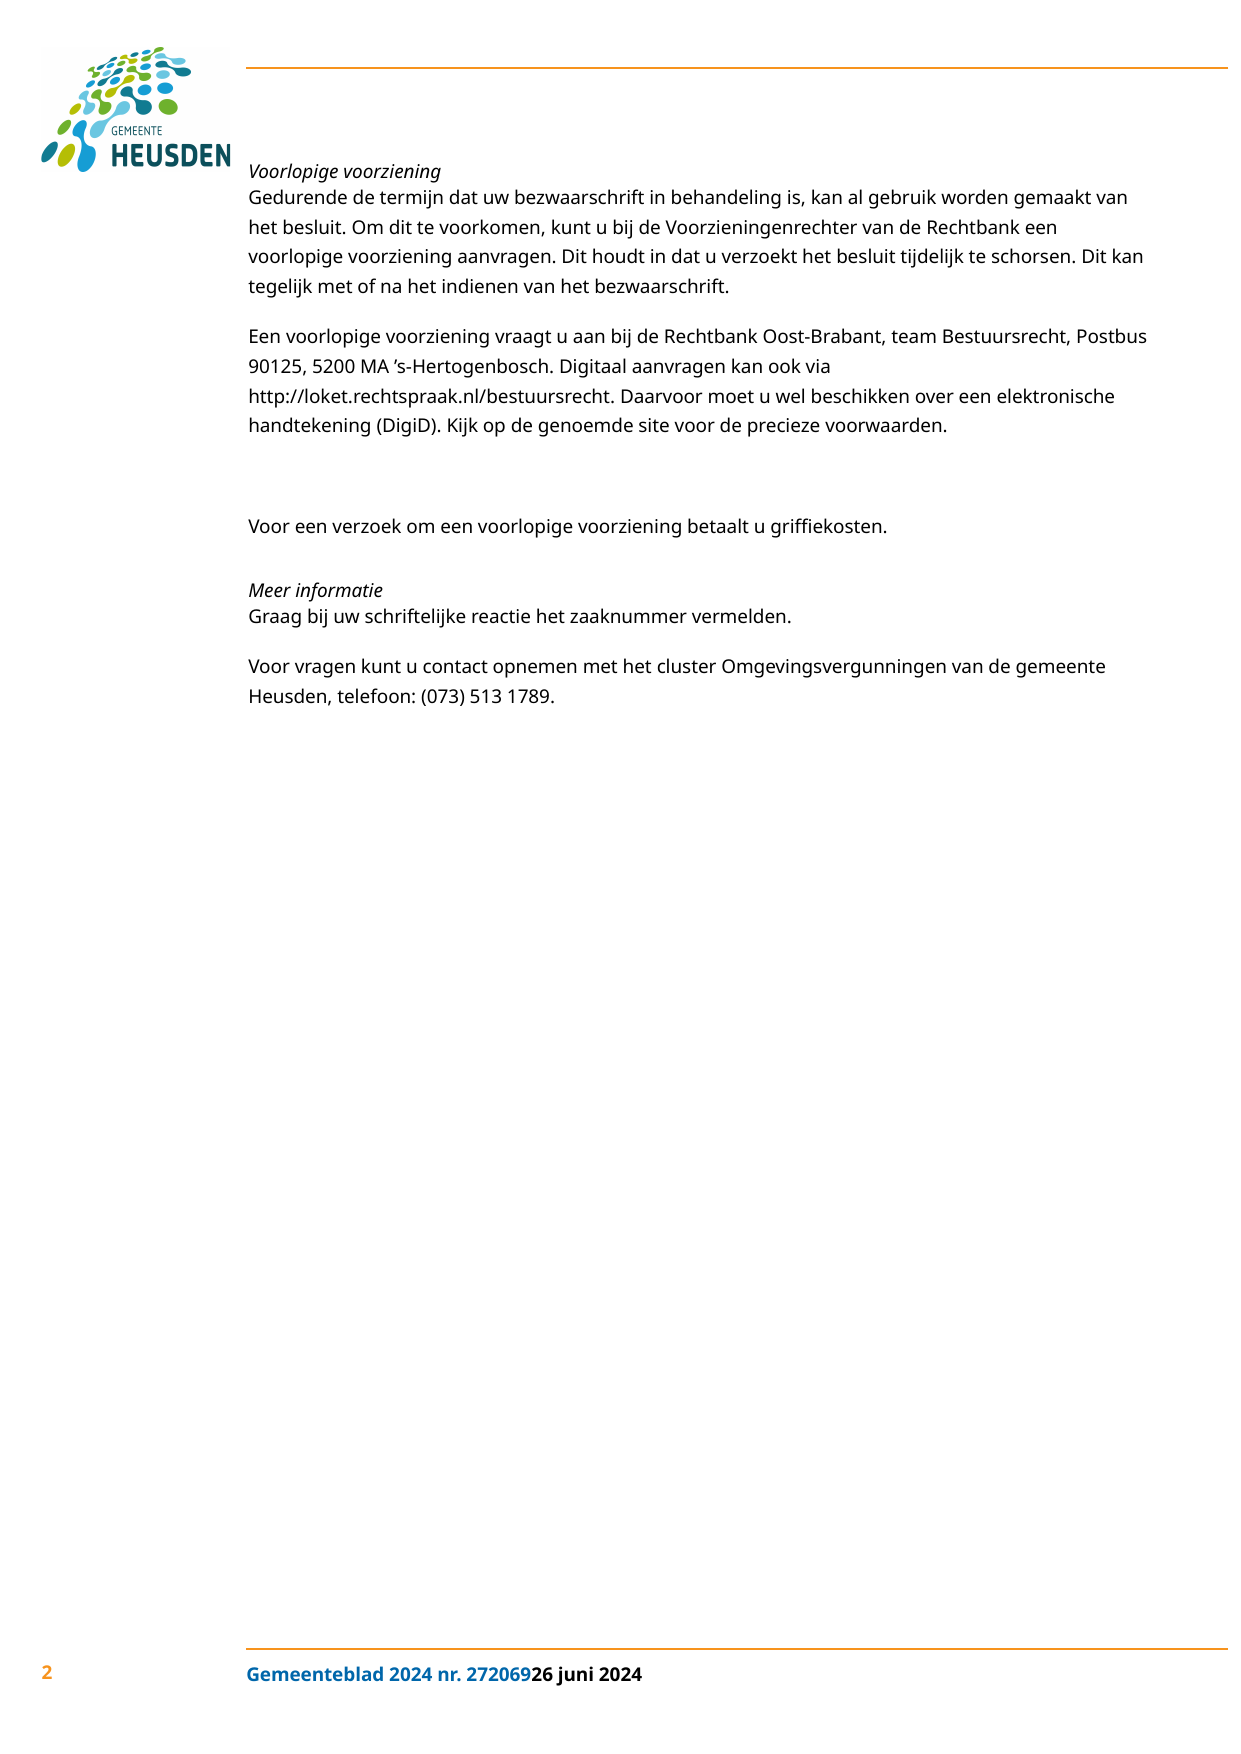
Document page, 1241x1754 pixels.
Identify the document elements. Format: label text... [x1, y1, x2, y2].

text Gedurende de termijn dat uw bezwaarschrift in behandeling is, kan al gebruik worden gemaakt van het besluit. Om dit te voorkomen, kunt u bij de Voorzieningenrechter van de Rechtbank een voorlopige voorziening aanvragen. Dit houdt in dat u verzoekt het besluit tijdelijk te schorsen. Dit kan tegelijk met of na het indienen van het bezwaarschrift. [248, 184, 1152, 299]
text Graag bij uw schriftelijke reactie het zaaknummer vermelden. [248, 603, 1152, 629]
text Voor vragen kunt u contact opnemen met het cluster Omgevingsvergunningen van de gemeente Heusden, telefoon: (073) 513 1789. [248, 653, 1152, 709]
text Voorlopige voorziening [248, 159, 1152, 184]
picture [41, 47, 231, 172]
text Meer informatie [248, 577, 1152, 603]
text Voor een verzoek om een voorlopige voorziening betaalt u griffiekosten. [248, 513, 1152, 539]
text Een voorlopige voorziening vraagt u aan bij de Rechtbank Oost-Brabant, team Bestuursrecht, Postbus 90125, 5200 MA ’s-Hertogenbosch. Digitaal aanvragen kan ook via http://loket.rechtspraak.nl/bestuursrecht. Daarvoor moet u wel beschikken over een elektronische handtekening (DigiD). Kijk op de genoemde site voor de precieze voorwaarden. [248, 324, 1152, 438]
